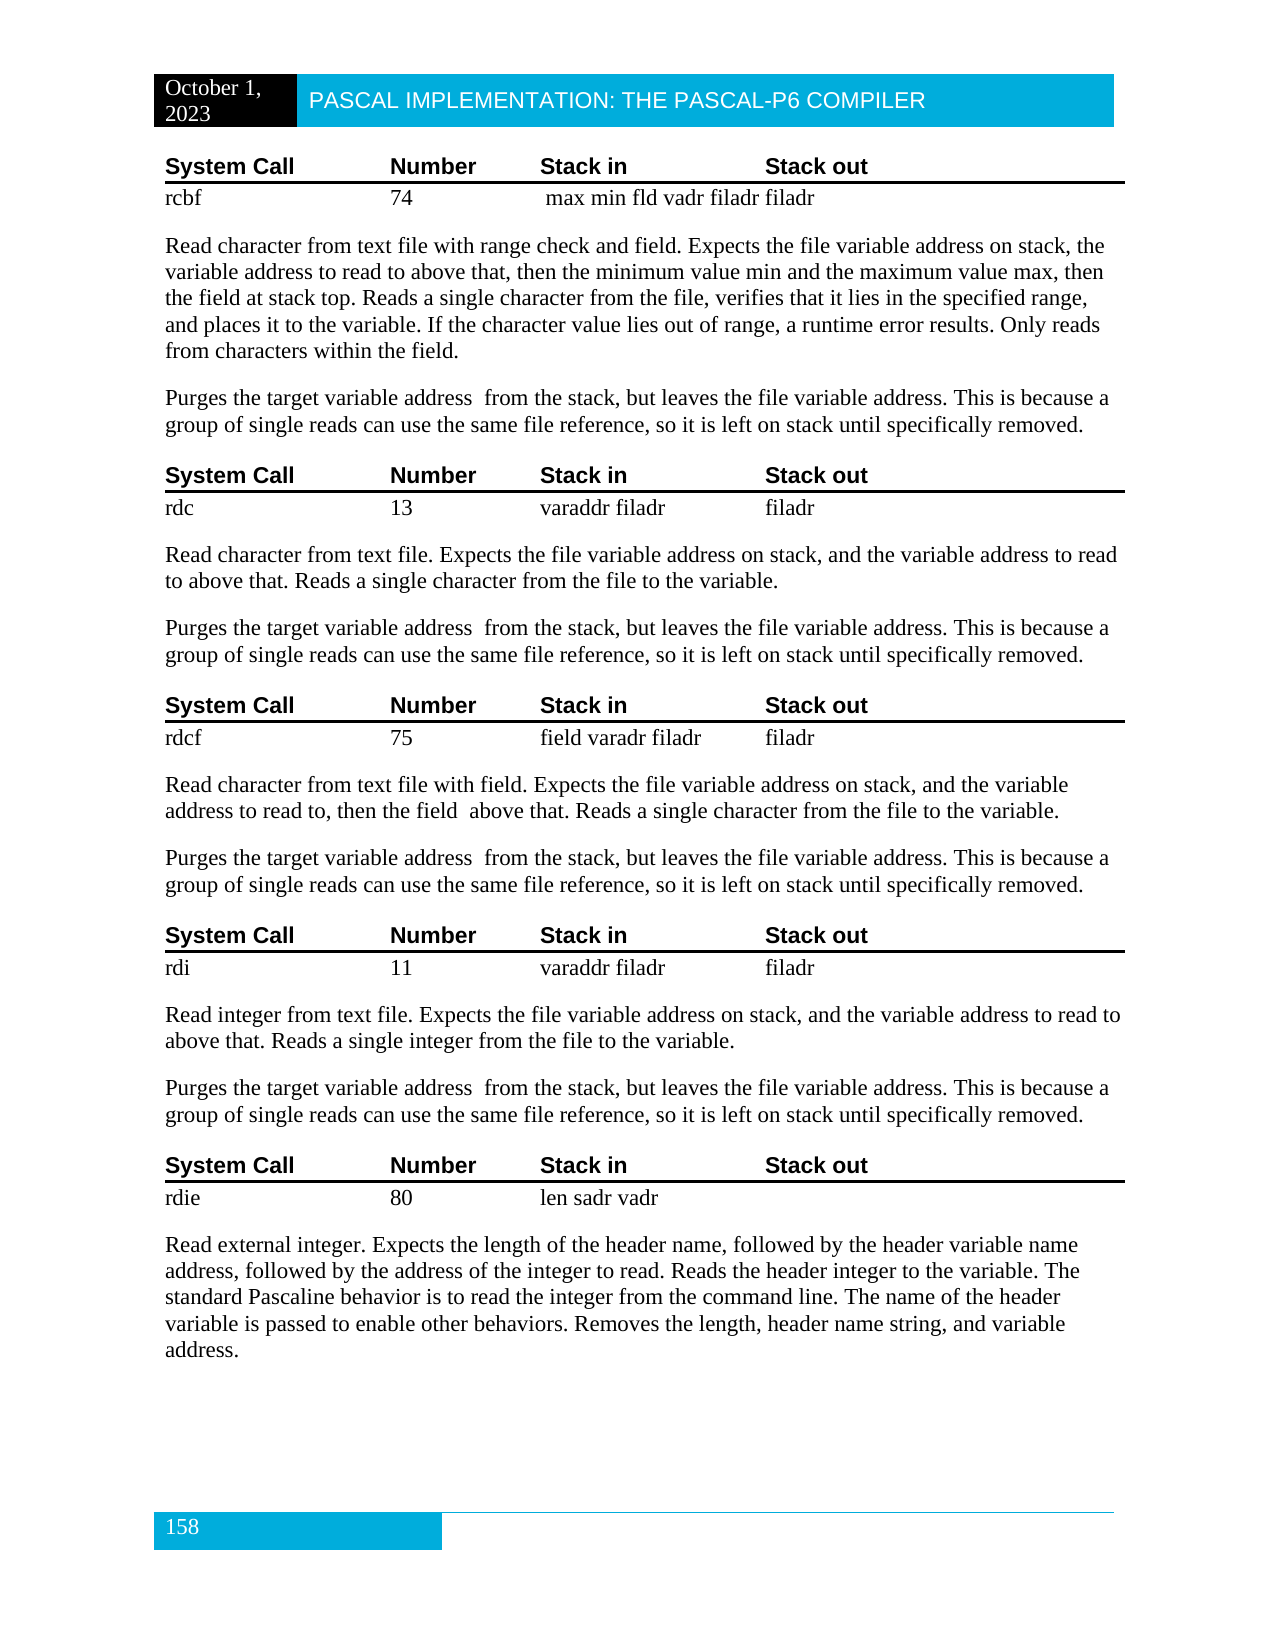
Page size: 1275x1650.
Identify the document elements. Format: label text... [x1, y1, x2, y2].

text System Call Number Stack in Stack out [165, 692, 1125, 720]
text Read character from text file with range check and field. Expects the file variable address on stack, the variable address to read to above that, then the minimum value min and the maximum value max, then the field at stack top. Reads a single character from the file, verifies that it lies in the specified range, and places it to the variable. If the character value lies out of range, a runtime error results. Only reads from characters within the field. [165, 232, 1125, 363]
text rdie 80 len sadr vadr [165, 1183, 1125, 1210]
text Read character from text file. Expects the file variable address on stack, and the variable address to read to above that. Reads a single character from the file to the variable. [165, 541, 1125, 593]
text Purges the target variable address from the stack, but leaves the file variable address. This is because a group of single reads can use the same file reference, so it is left on stack until specifically removed. [165, 844, 1125, 897]
text rdc 13 varaddr filadr filadr [165, 493, 1125, 520]
text Purges the target variable address from the stack, but leaves the file variable address. This is because a group of single reads can use the same file reference, so it is left on stack until specifically removed. [165, 614, 1125, 667]
text Read character from text file with field. Expects the file variable address on stack, and the variable address to read to, then the field above that. Reads a single character from the file to the variable. [165, 771, 1125, 823]
text System Call Number Stack in Stack out [165, 153, 1125, 181]
text System Call Number Stack in Stack out [165, 1152, 1125, 1180]
text rcbf 74 max min fld vadr filadr filadr [165, 184, 1125, 211]
text rdcf 75 field varadr filadr filadr [165, 723, 1125, 750]
text System Call Number Stack in Stack out [165, 922, 1125, 950]
text Read external integer. Expects the length of the header name, followed by the header variable name address, followed by the address of the integer to read. Reads the header integer to the variable. The standard Pascaline behavior is to read the integer from the command line. The name of the header variable is passed to enable other behaviors. Removes the length, header name string, and variable address. [165, 1231, 1125, 1362]
text System Call Number Stack in Stack out [165, 462, 1125, 490]
text Read integer from text file. Expects the file variable address on stack, and the variable address to read to above that. Reads a single integer from the file to the variable. [165, 1001, 1125, 1053]
text Purges the target variable address from the stack, but leaves the file variable address. This is because a group of single reads can use the same file reference, so it is left on stack until specifically removed. [165, 384, 1125, 437]
text rdi 11 varaddr filadr filadr [165, 953, 1125, 980]
text Purges the target variable address from the stack, but leaves the file variable address. This is because a group of single reads can use the same file reference, so it is left on stack until specifically removed. [165, 1074, 1125, 1127]
